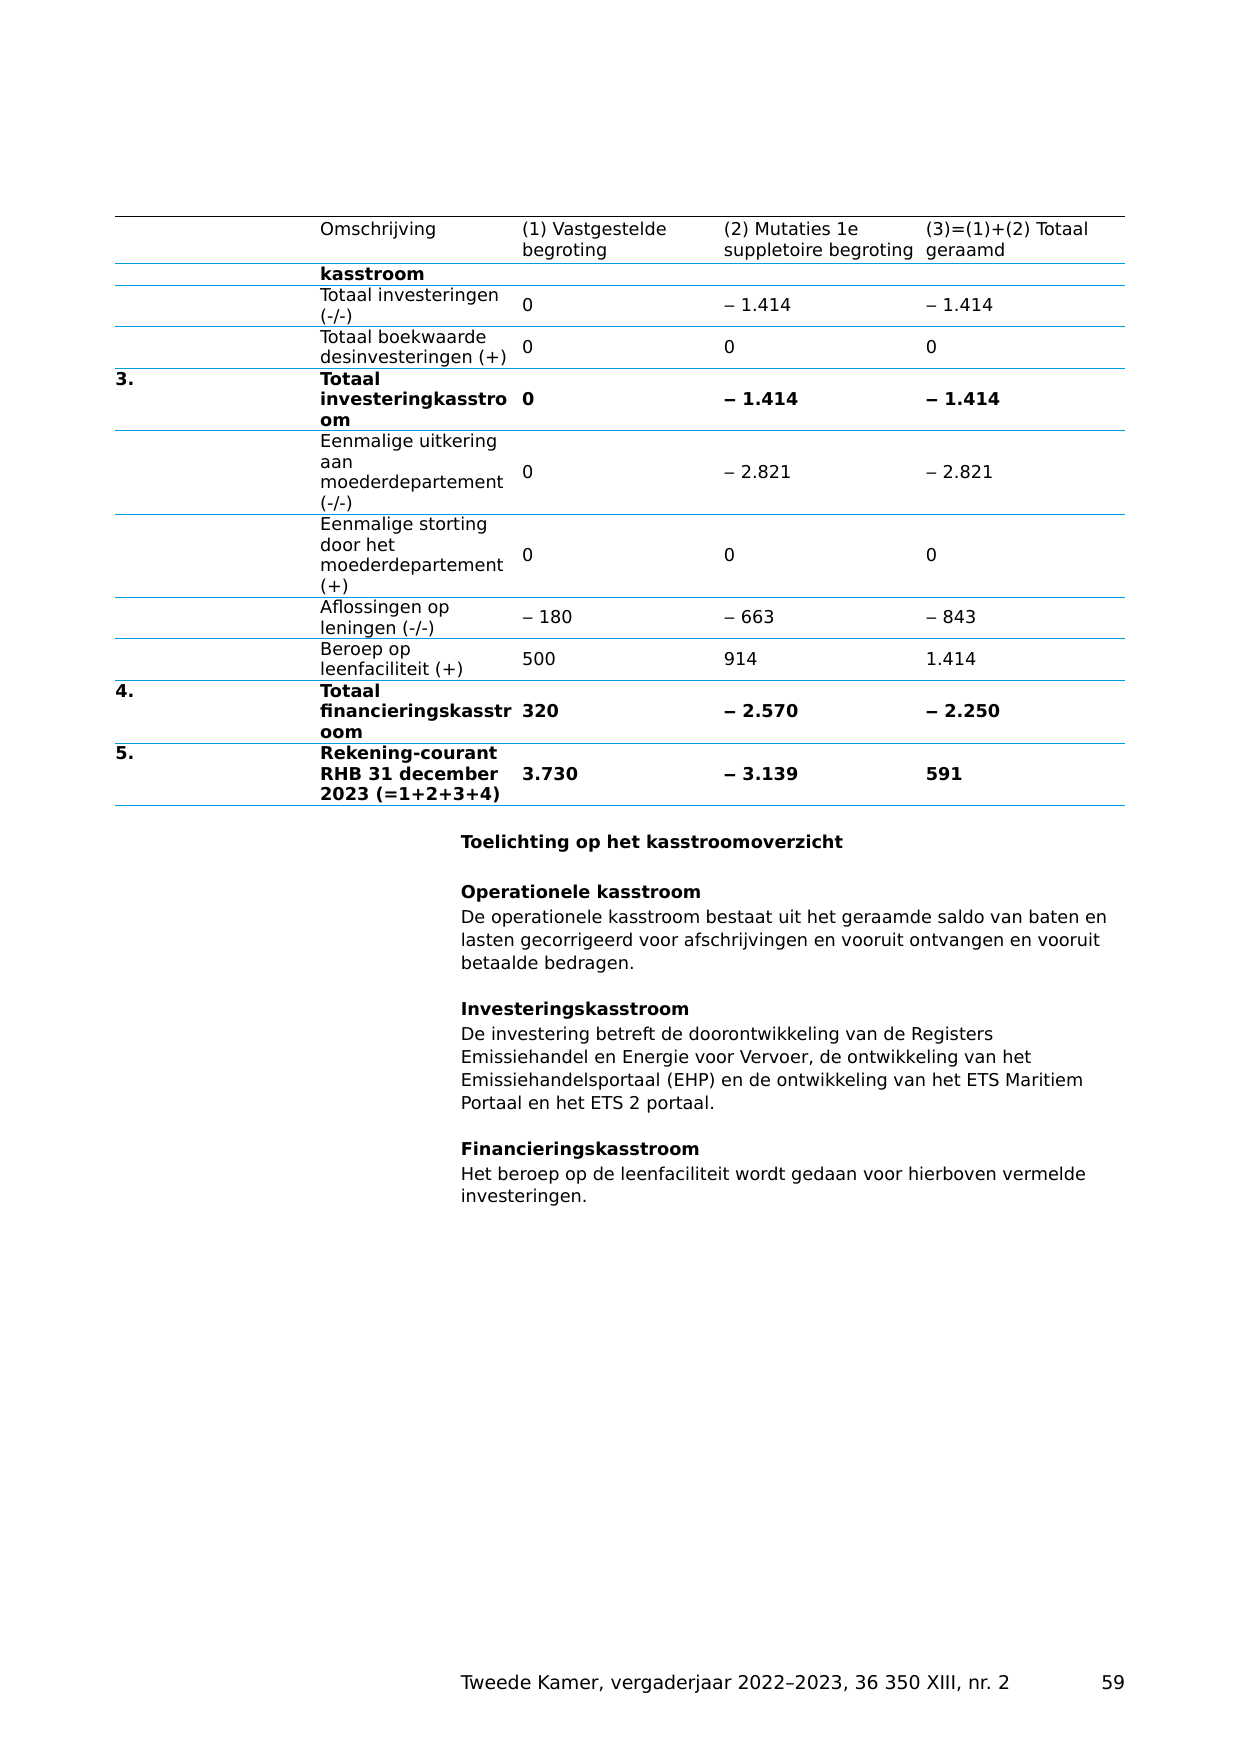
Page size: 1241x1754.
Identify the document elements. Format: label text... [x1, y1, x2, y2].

table_cell [721, 264, 923, 284]
table_cell Totaal financieringskasstroom [317, 681, 519, 742]
table_cell 0 [721, 327, 923, 368]
text Investeringskasstroom [461, 997, 1125, 1020]
table_cell 0 [721, 515, 923, 596]
table_cell 0 [519, 286, 721, 326]
table_cell 3. [115, 369, 317, 430]
table_cell 0 [923, 515, 1125, 596]
table_cell ‒ 2.821 [721, 431, 923, 513]
table_cell 1.414 [923, 639, 1125, 680]
table_cell 0 [519, 369, 721, 430]
text De operationele kasstroom bestaat uit het geraamde saldo van baten en lasten gecorrigeerd voor afschrijvingen en vooruit ontvangen en vooruit betaalde bedragen. [461, 905, 1125, 974]
table_cell (2) Mutaties 1e suppletoire begroting [721, 217, 923, 263]
table_cell ‒ 1.414 [721, 286, 923, 326]
table_cell Totaal investeringkasstroom [317, 369, 519, 430]
table_cell ‒ 843 [923, 598, 1125, 638]
text Toelichting op het kasstroomoverzicht [461, 830, 1125, 853]
table_cell [923, 264, 1125, 284]
table_cell 3.730 [519, 744, 721, 805]
table_cell [115, 431, 317, 513]
table_header Tabel 30 Kasstroomoverzicht (bedragen x € 1.000) [115, 191, 1125, 216]
table_cell 320 [519, 681, 721, 742]
table_cell [115, 264, 317, 284]
text Financieringskasstroom [461, 1137, 1125, 1159]
table_cell Aflossingen op leningen (-/-) [317, 598, 519, 638]
table_cell ‒ 1.414 [923, 286, 1125, 326]
table_cell Totaal investeringen (-/-) [317, 286, 519, 326]
table_cell 914 [721, 639, 923, 680]
table_cell ‒ 2.250 [923, 681, 1125, 742]
table_cell ‒ 663 [721, 598, 923, 638]
table_cell 5. [115, 744, 317, 805]
table_cell [519, 264, 721, 284]
table_cell 0 [519, 327, 721, 368]
table_cell kasstroom [317, 264, 519, 284]
table_cell ‒ 2.570 [721, 681, 923, 742]
table_cell 500 [519, 639, 721, 680]
table_cell [115, 598, 317, 638]
table_cell ‒ 1.414 [923, 369, 1125, 430]
table_cell 0 [519, 431, 721, 513]
table_cell Eenmalige uitkering aan moederdepartement (-/-) [317, 431, 519, 513]
text De investering betreft de doorontwikkeling van de Registers Emissiehandel en Energie voor Vervoer, de ontwikkeling van het Emissiehandelsportaal (EHP) en de ontwikkeling van het ETS Maritiem Portaal en het ETS 2 portaal. [461, 1022, 1125, 1114]
table_cell 591 [923, 744, 1125, 805]
table_cell [115, 286, 317, 326]
table_cell ‒ 2.821 [923, 431, 1125, 513]
table_cell [115, 639, 317, 680]
table_cell Beroep op leenfaciliteit (+) [317, 639, 519, 680]
table_cell Rekening-courant RHB 31 december 2023 (=1+2+3+4) [317, 744, 519, 805]
table_cell (3)=(1)+(2) Totaal geraamd [923, 217, 1125, 263]
text Operationele kasstroom [461, 880, 1125, 903]
table_cell 4. [115, 681, 317, 742]
table_cell 0 [923, 327, 1125, 368]
table_cell [115, 327, 317, 368]
table_cell Eenmalige storting door het moederdepartement (+) [317, 515, 519, 596]
text Het beroep op de leenfaciliteit wordt gedaan voor hierboven vermelde investeringen. [461, 1162, 1125, 1207]
table_cell (1) Vastgestelde begroting [519, 217, 721, 263]
table_cell ‒ 3.139 [721, 744, 923, 805]
table_cell Omschrijving [317, 217, 519, 263]
table_cell [115, 515, 317, 596]
table_cell 0 [519, 515, 721, 596]
table_cell ‒ 1.414 [721, 369, 923, 430]
table_cell [115, 217, 317, 263]
table_cell ‒ 180 [519, 598, 721, 638]
table_cell Totaal boekwaarde desinvesteringen (+) [317, 327, 519, 368]
